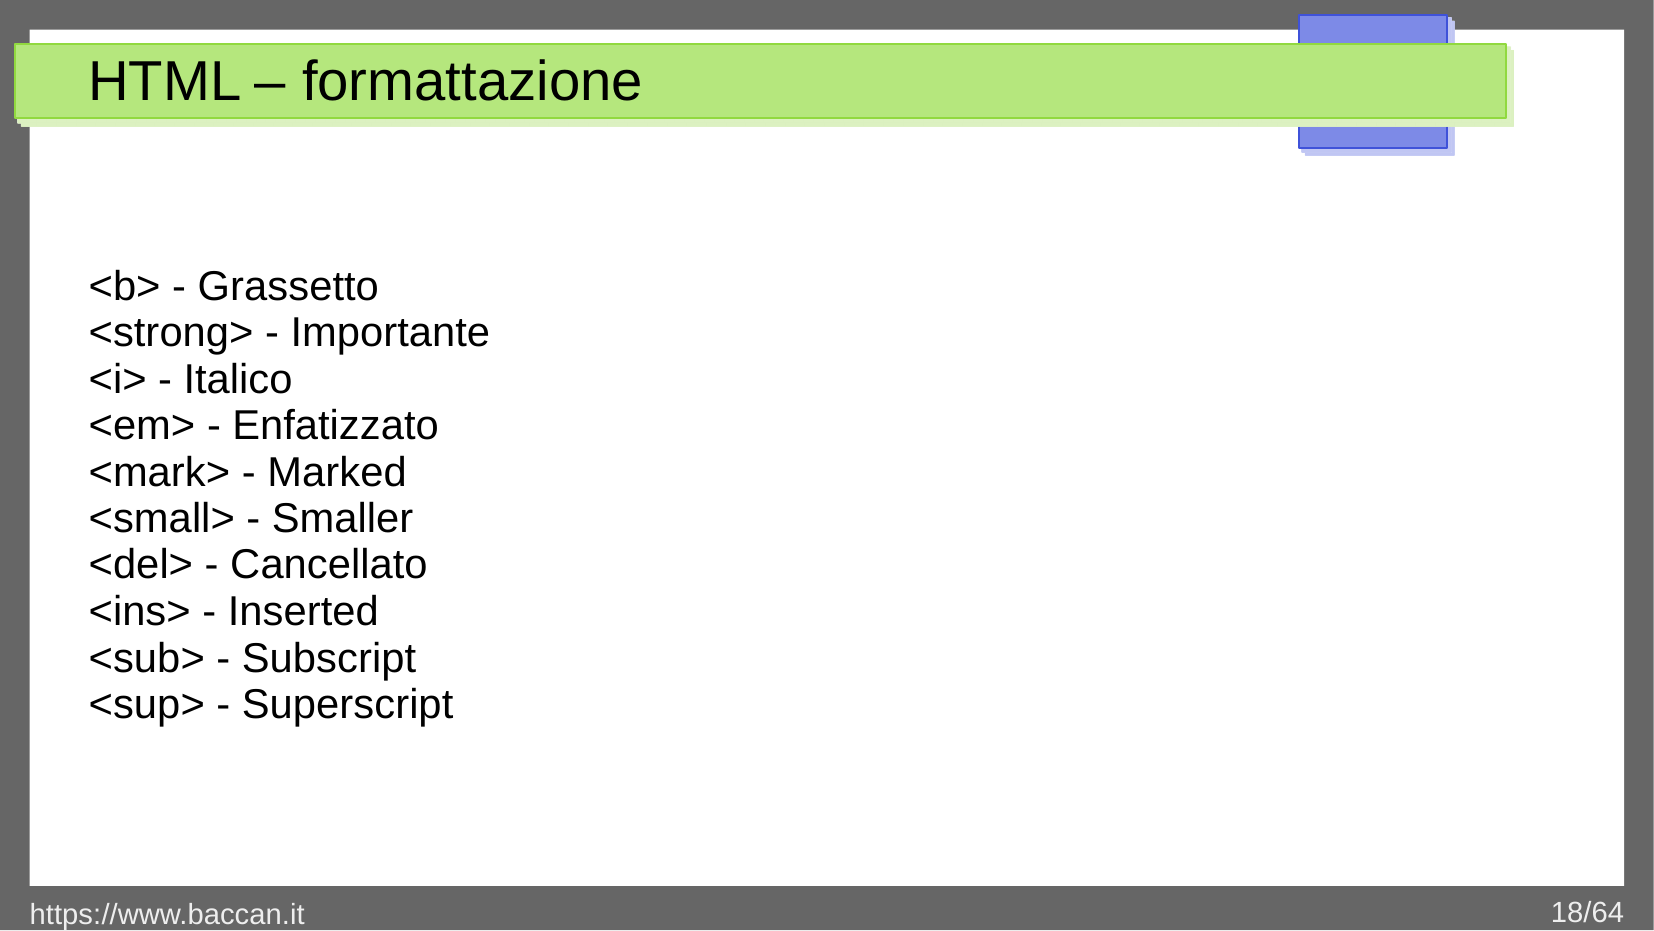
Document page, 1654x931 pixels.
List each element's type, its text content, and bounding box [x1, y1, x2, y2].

text_box <b> - Grassetto <strong> - Importante <i> - Italico <em> - Enfatizzato <mark> - Marked <small> - Smaller <del> - Cancellato <ins> - Inserted <sub> - Subscript <sup> - Superscript [88, 169, 1565, 821]
title HTML – formattazione [88, 44, 1506, 119]
